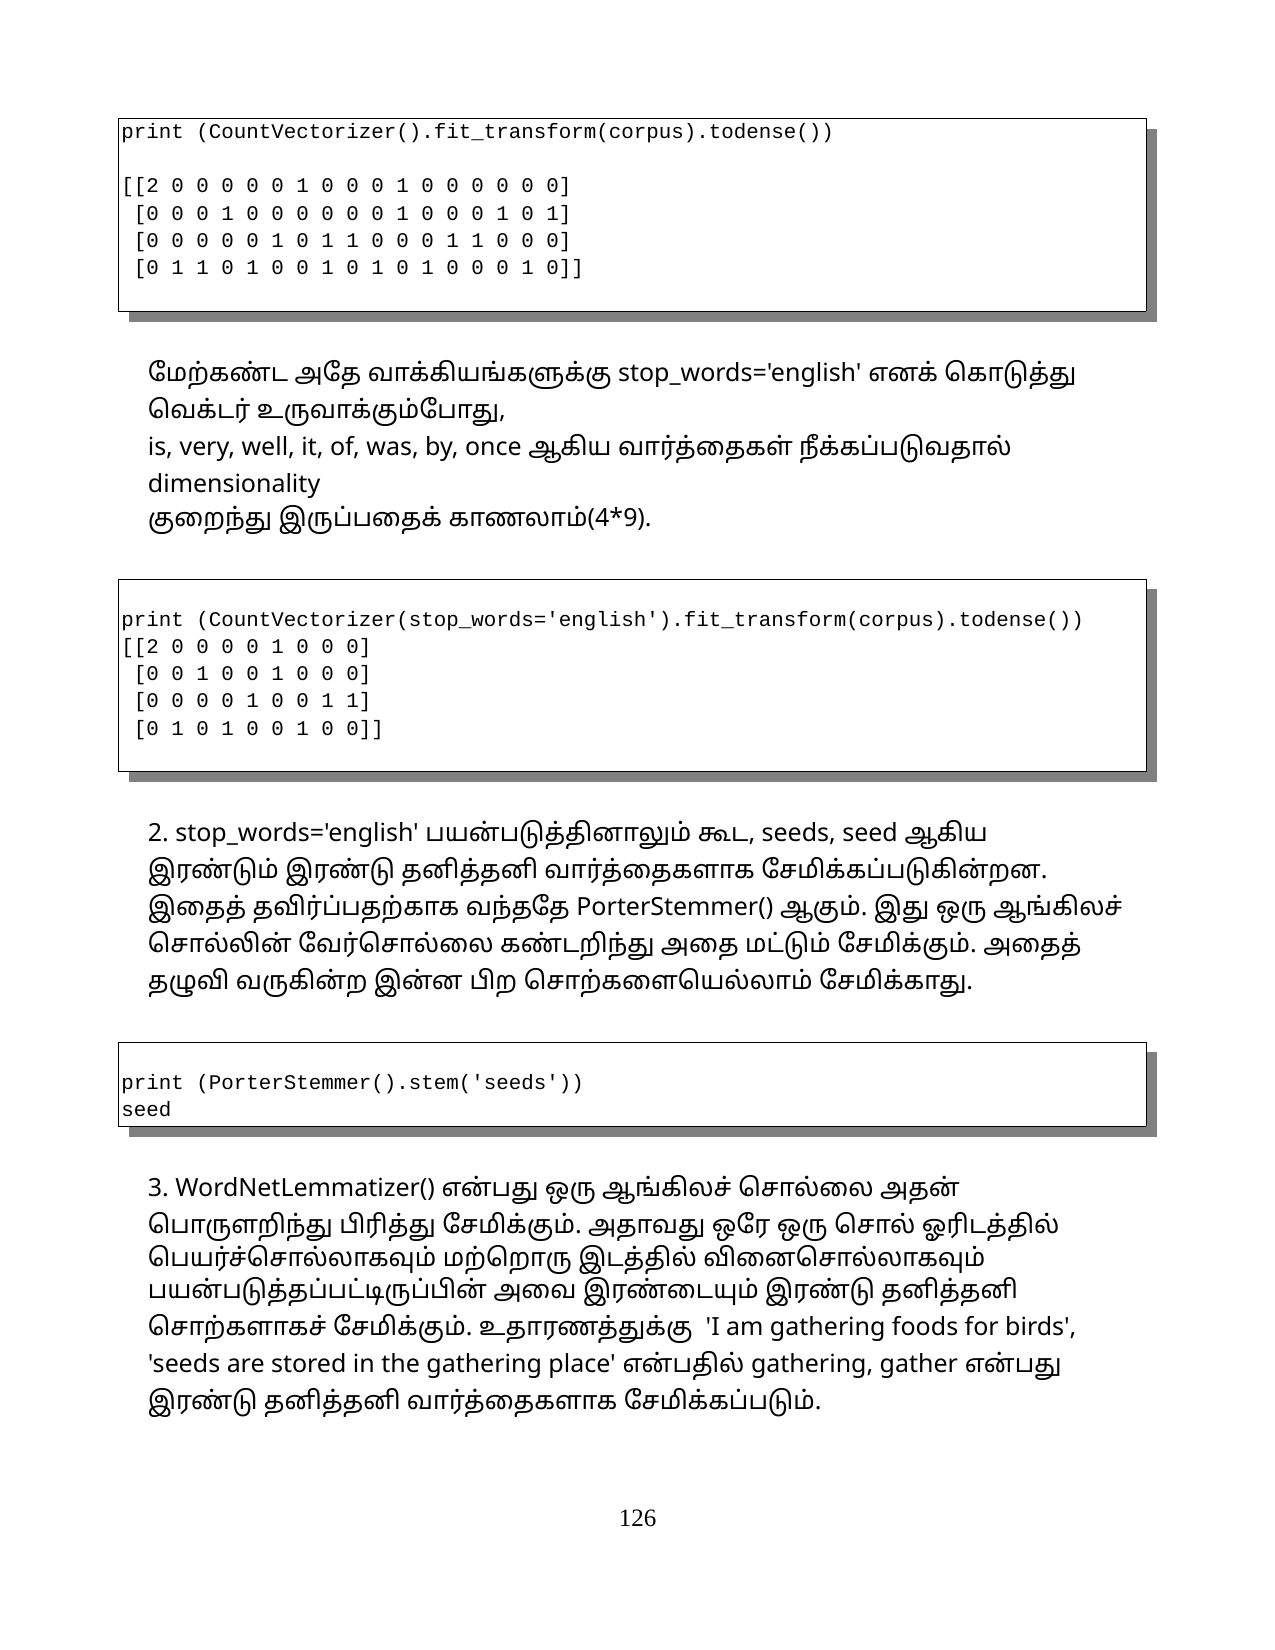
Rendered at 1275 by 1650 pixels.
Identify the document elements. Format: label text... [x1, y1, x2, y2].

text print (CountVectorizer(stop_words='english').fit_transform(corpus).todense()) [119, 606, 1146, 632]
text [0 0 1 0 0 1 0 0 0] [119, 660, 1146, 687]
text [0 0 0 0 0 1 0 1 1 0 0 0 1 1 0 0 0] [119, 227, 1146, 253]
text [0 0 0 0 1 0 0 1 1] [119, 687, 1146, 714]
text print (PorterStemmer().stem('seeds')) [119, 1069, 1146, 1096]
text [[2 0 0 0 0 0 1 0 0 0 1 0 0 0 0 0 0] [119, 172, 1146, 199]
text [0 0 0 1 0 0 0 0 0 0 1 0 0 0 1 0 1] [119, 200, 1146, 226]
text 3. WordNetLemmatizer() என்பது ஒரு ஆங்கிலச் சொல்லை அதன் பொருளறிந்து பிரித்து சேமிக்கும். அதாவது ஒரே ஒரு சொல் ஓரிடத்தில் பெயர்ச்சொல்லாகவும் மற்றொரு இடத்தில் வினைசொல்லாகவும் பயன்படுத்தப்பட்டிருப்பின் அவை இரண்டையும் இரண்டு தனித்தனி சொற்களாகச் சேமிக்கும். உதாரணத்துக்கு 'I am gathering foods for birds', 'seeds are stored in the gathering place' என்பதில் gathering, gather என்பது இரண்டு தனித்தனி வார்த்தைகளாக சேமிக்கப்படும். [118, 1140, 1157, 1449]
text 2. stop_words='english' பயன்படுத்தினாலும் கூட, seeds, seed ஆகிய இரண்டும் இரண்டு தனித்தனி வார்த்தைகளாக சேமிக்கப்படுகின்றன. இதைத் தவிர்ப்பதற்காக வந்ததே PorterStemmer() ஆகும். இது ஒரு ஆங்கிலச் சொல்லின் வேர்சொல்லை கண்டறிந்து அதை மட்டும் சேமிக்கும். அதைத் தழுவி வருகின்ற இன்ன பிற சொற்களையெல்லாம் சேமிக்காது. [118, 786, 1157, 1029]
text seed [119, 1096, 1146, 1126]
text print (CountVectorizer().fit_transform(corpus).todense()) [119, 119, 1146, 145]
text [0 1 0 1 0 0 1 0 0]] [119, 714, 1146, 741]
text [0 1 1 0 1 0 0 1 0 1 0 1 0 0 0 1 0]] [119, 254, 1146, 281]
text மேற்கண்ட அதே வாக்கியங்களுக்கு stop_words='english' எனக் கொடுத்து வெக்டர் உருவாக்கும்போது, is, very, well, it, of, was, by, once ஆகிய வார்த்தைகள் நீக்கப்படுவதால் dimensionality குறைந்து இருப்பதைக் காணலாம்(4*9). [118, 325, 1157, 566]
text [[2 0 0 0 0 1 0 0 0] [119, 633, 1146, 659]
